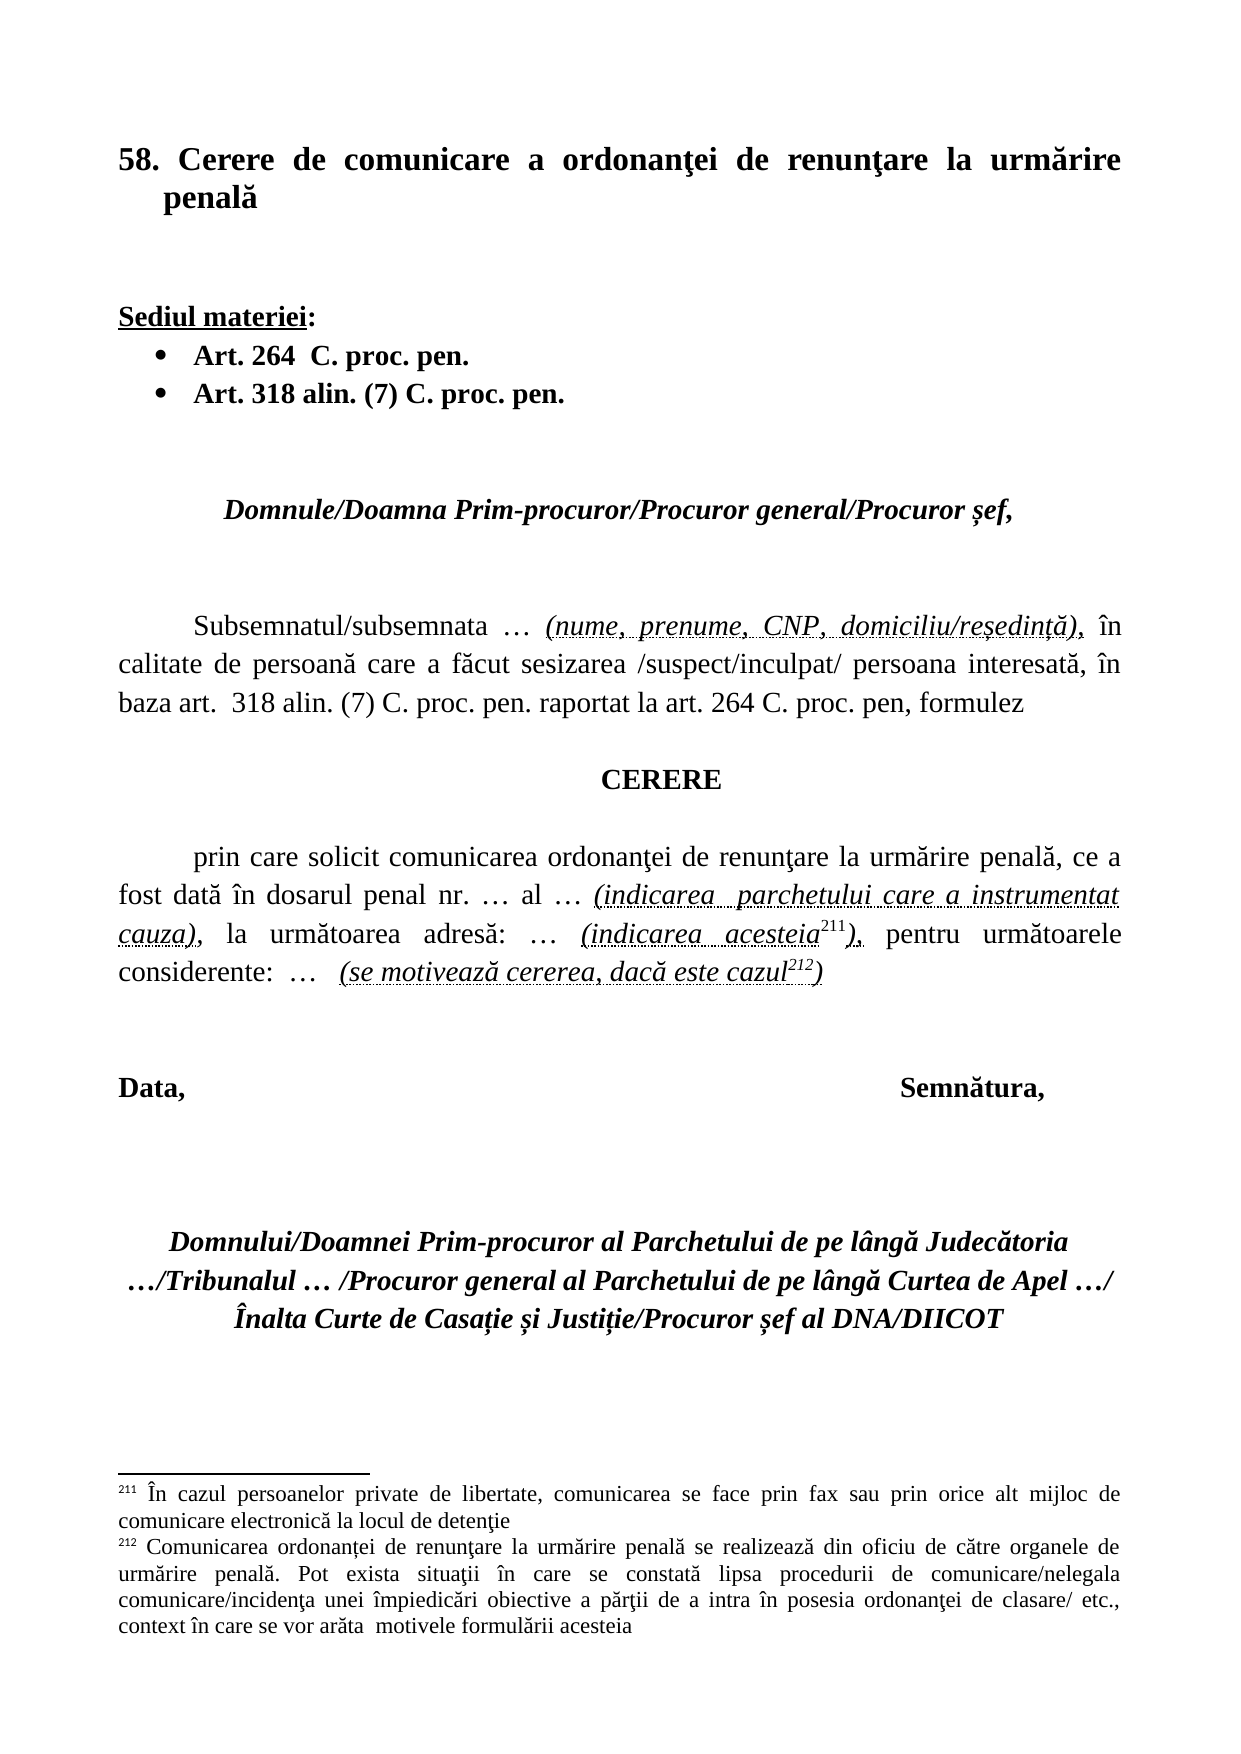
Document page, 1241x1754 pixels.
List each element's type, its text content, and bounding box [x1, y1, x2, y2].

text Data, Semnătura, [118, 1070, 1122, 1104]
list Art. 264 C. proc. pen. [156, 338, 1122, 371]
text CERERE [118, 762, 1122, 795]
text Domnule/Doamna Prim-procuror/Procuror general/Procuror șef, [118, 492, 1122, 526]
text Domnului/Doamnei Prim-procuror al Parchetului de pe lângă Judecătoria …/Tribunalul … /Procuror general al Parchetului de pe lângă Curtea de Apel …/ Înalta Curte de Casație și Justiție/Procuror șef al DNA/DIICOT [118, 1224, 1122, 1335]
text prin care solicit comunicarea ordonanţei de renunţare la urmărire penală, ce a fost dată în dosarul penal nr. … al … (indicarea parchetului care a instrumentat cauza), la următoarea adresă: … (indicarea acesteia), pentru următoarele considerente: … (se motivează cererea, dacă este cazul) [118, 839, 1122, 988]
text Subsemnatul/subsemnata … (nume, prenume, CNP, domiciliu/reședință), în calitate de persoană care a făcut sesizarea /suspect/inculpat/ persoana interesată, în baza art. 318 alin. (7) C. proc. pen. raportat la art. 264 C. proc. pen, formulez [118, 608, 1122, 718]
list Art. 318 alin. (7) C. proc. pen. [156, 376, 1122, 410]
text În cazul persoanelor private de libertate, comunicarea se face prin fax sau prin orice alt mijloc de comunicare electronică la locul de detenţie [118, 1480, 1122, 1533]
subtitle 58. Cerere de comunicare a ordonanţei de renunţare la urmărire penală [118, 139, 1122, 216]
text Sediul materiei: [118, 299, 1122, 333]
text Comunicarea ordonanței de renunţare la urmărire penală se realizează din oficiu de către organele de urmărire penală. Pot exista situaţii în care se constată lipsa procedurii de comunicare/nelegala comunicare/incidenţa unei împiedicări obiective a părţii de a intra în posesia ordonanţei de clasare/ etc., context în care se vor arăta motivele formulării acesteia [118, 1533, 1122, 1639]
